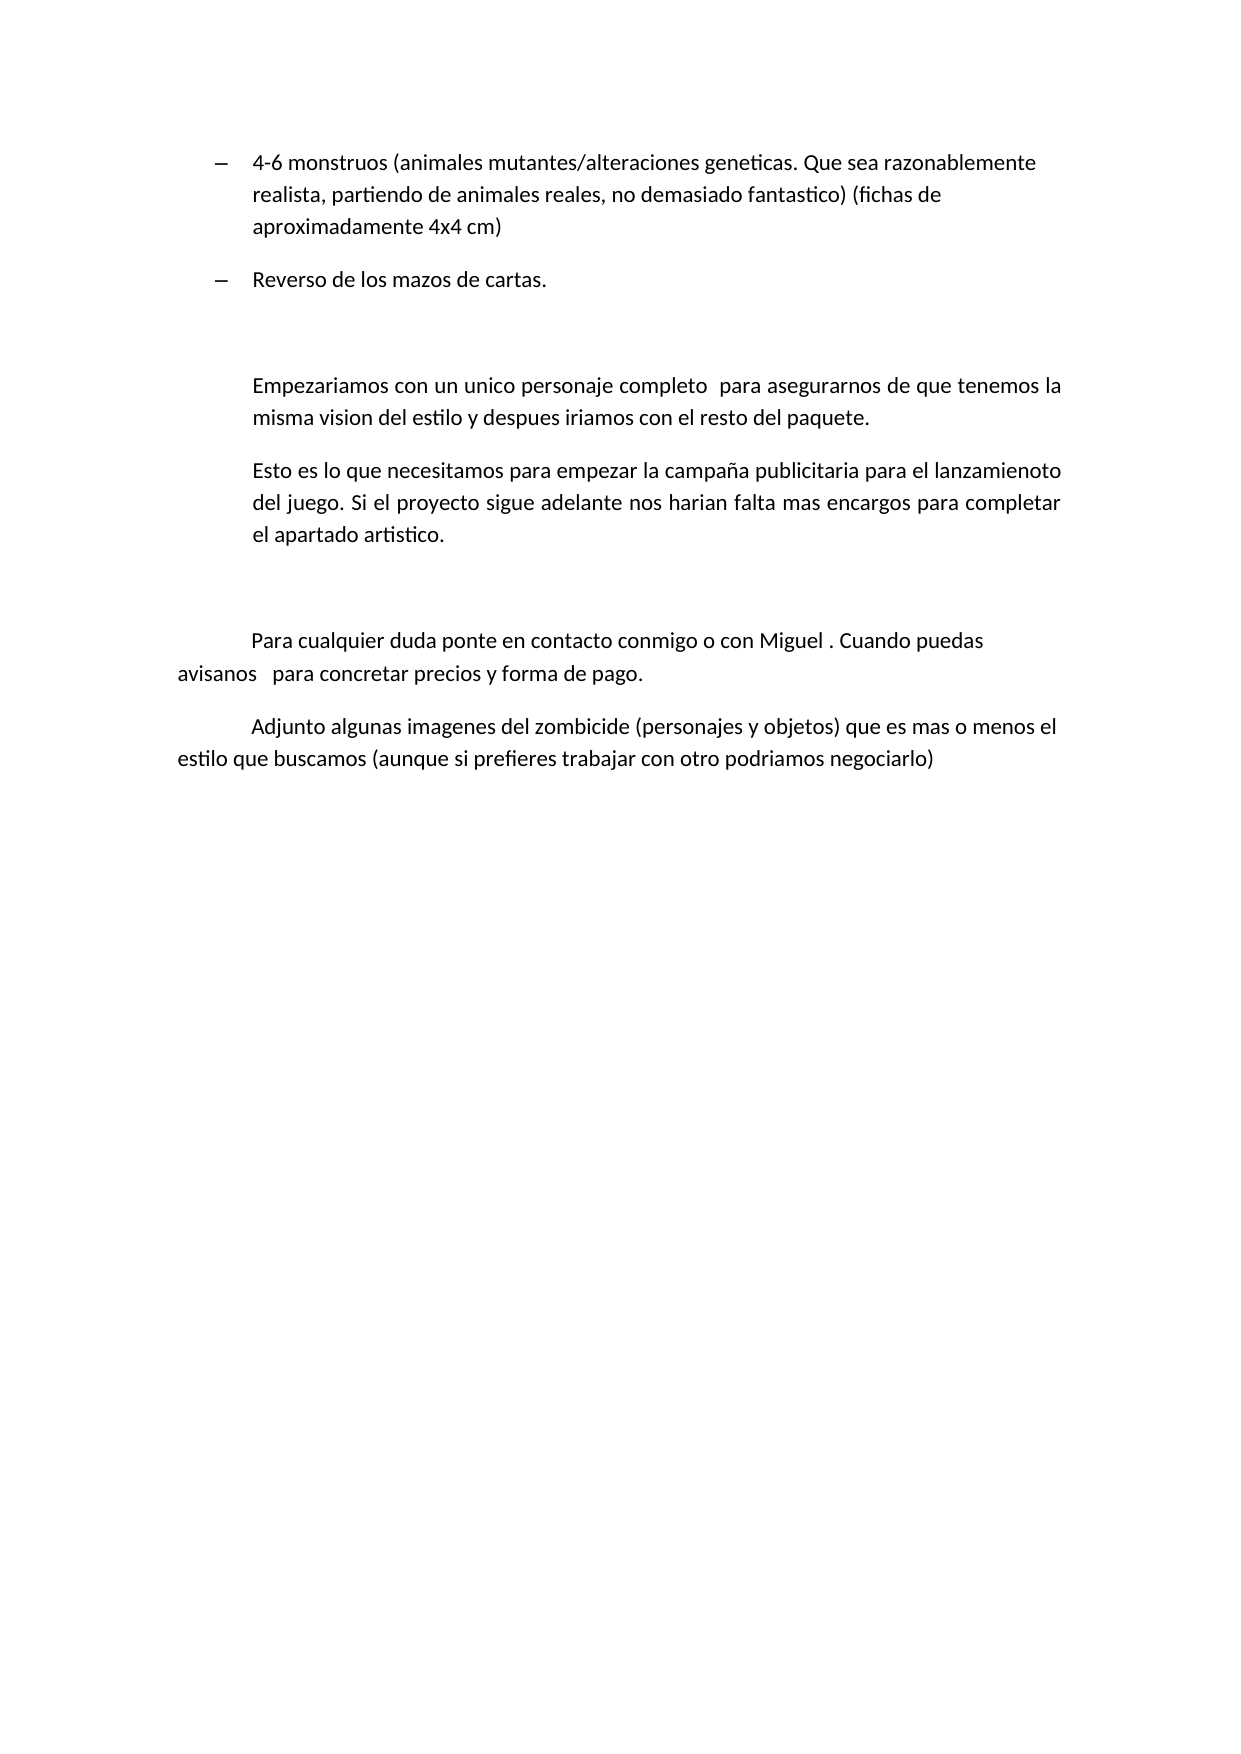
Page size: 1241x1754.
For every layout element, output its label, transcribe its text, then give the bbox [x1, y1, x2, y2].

list Esto es lo que necesitamos para empezar la campaña publicitaria para el lanzamienoto del juego. Si el proyecto sigue adelante nos harian falta mas encargos para completar el apartado artistico. [252, 456, 1063, 549]
list Reverso de los mazos de cartas. [215, 265, 1063, 293]
list Empezariamos con un unico personaje completo para asegurarnos de que tenemos la misma vision del estilo y despues iriamos con el resto del paquete. [252, 371, 1063, 431]
list Adjunto algunas imagenes del zombicide (personajes y objetos) que es mas o menos el estilo que buscamos (aunque si prefieres trabajar con otro podriamos negociarlo) [177, 712, 1063, 772]
list 4-6 monstruos (animales mutantes/alteraciones geneticas. Que sea razonablemente realista, partiendo de animales reales, no demasiado fantastico) (fichas de aproximadamente 4x4 cm) [215, 148, 1063, 240]
list Para cualquier duda ponte en contacto conmigo o con Miguel . Cuando puedas avisanos para concretar precios y forma de pago. [177, 627, 1063, 687]
